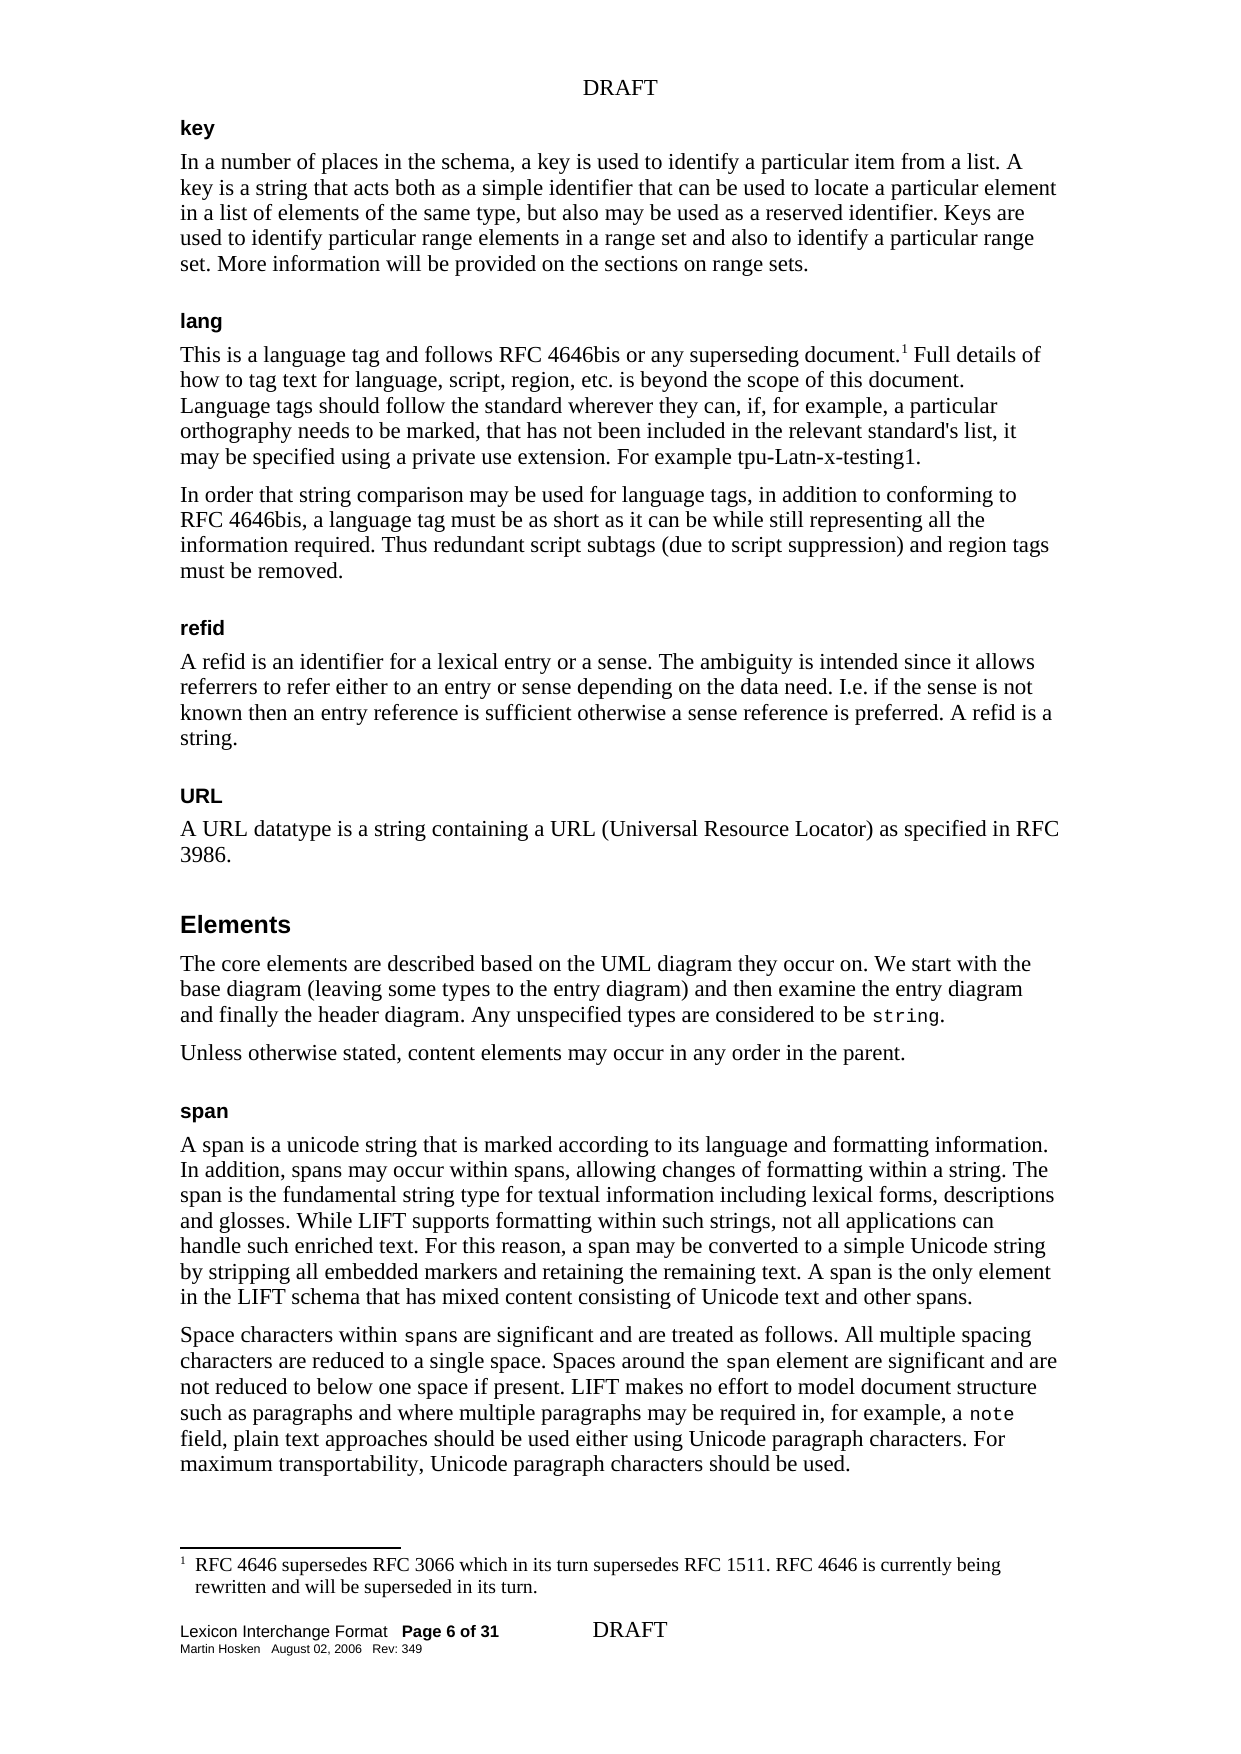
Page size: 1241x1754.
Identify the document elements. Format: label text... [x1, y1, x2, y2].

text A URL datatype is a string containing a URL (Universal Resource Locator) as specified in RFC 3986. [180, 816, 1061, 867]
subtitle key [180, 117, 1061, 140]
text In a number of places in the schema, a key is used to identify a particular item from a list. A key is a string that acts both as a simple identifier that can be used to locate a particular element in a list of elements of the same type, but also may be used as a reserved identifier. Keys are used to identify particular range elements in a range set and also to identify a particular range set. More information will be provided on the sections on range sets. [180, 149, 1061, 276]
subtitle lang [180, 310, 1061, 333]
text A span is a unicode string that is marked according to its language and formatting information. In addition, spans may occur within spans, allowing changes of formatting within a string. The span is the fundamental string type for textual information including lexical forms, descriptions and glosses. While LIFT supports formatting within such strings, not all applications can handle such enriched text. For this reason, a span may be converted to a simple Unicode string by stripping all embedded markers and retaining the remaining text. A span is the only element in the LIFT schema that has mixed content consisting of Unicode text and other spans. [180, 1132, 1061, 1309]
text RFC 4646 supersedes RFC 3066 which in its turn supersedes RFC 1511. RFC 4646 is currently being rewritten and will be superseded in its turn. [180, 1554, 1061, 1598]
text A refid is an identifier for a lexical entry or a sense. The ambiguity is intended since it allows referrers to refer either to an entry or sense depending on the data need. I.e. if the sense is not known then an entry reference is sufficient otherwise a sense reference is preferred. A refid is a string. [180, 649, 1061, 751]
text In order that string comparison may be used for language tags, in addition to conforming to RFC 4646bis, a language tag must be as short as it can be while still representing all the information required. Thus redundant script subtags (due to script suppression) and region tags must be removed. [180, 482, 1061, 583]
subtitle Elements [180, 911, 1061, 939]
subtitle span [180, 1099, 1061, 1123]
text The core elements are described based on the UML diagram they occur on. We start with the base diagram (leaving some types to the entry diagram) and then examine the entry diagram and finally the header diagram. Any unspecified types are considered to be string. [180, 951, 1061, 1028]
text Unless otherwise stated, content elements may occur in any order in the parent. [180, 1040, 1061, 1066]
text Space characters within spans are significant and are treated as follows. All multiple spacing characters are reduced to a single space. Spaces around the span element are significant and are not reduced to below one space if present. LIFT makes no effort to model document structure such as paragraphs and where multiple paragraphs may be required in, for example, a note field, plain text approaches should be used either using Unicode paragraph characters. For maximum transportability, Unicode paragraph characters should be used. [180, 1322, 1061, 1476]
subtitle refid [180, 617, 1061, 640]
subtitle URL [180, 784, 1061, 807]
text This is a language tag and follows RFC 4646bis or any superseding document. Full details of how to tag text for language, script, region, etc. is beyond the scope of this document. Language tags should follow the standard wherever they can, if, for example, a particular orthography needs to be marked, that has not been included in the relevant standard's list, it may be specified using a private use extension. For example tpu-Latn-x-testing1. [180, 342, 1061, 469]
